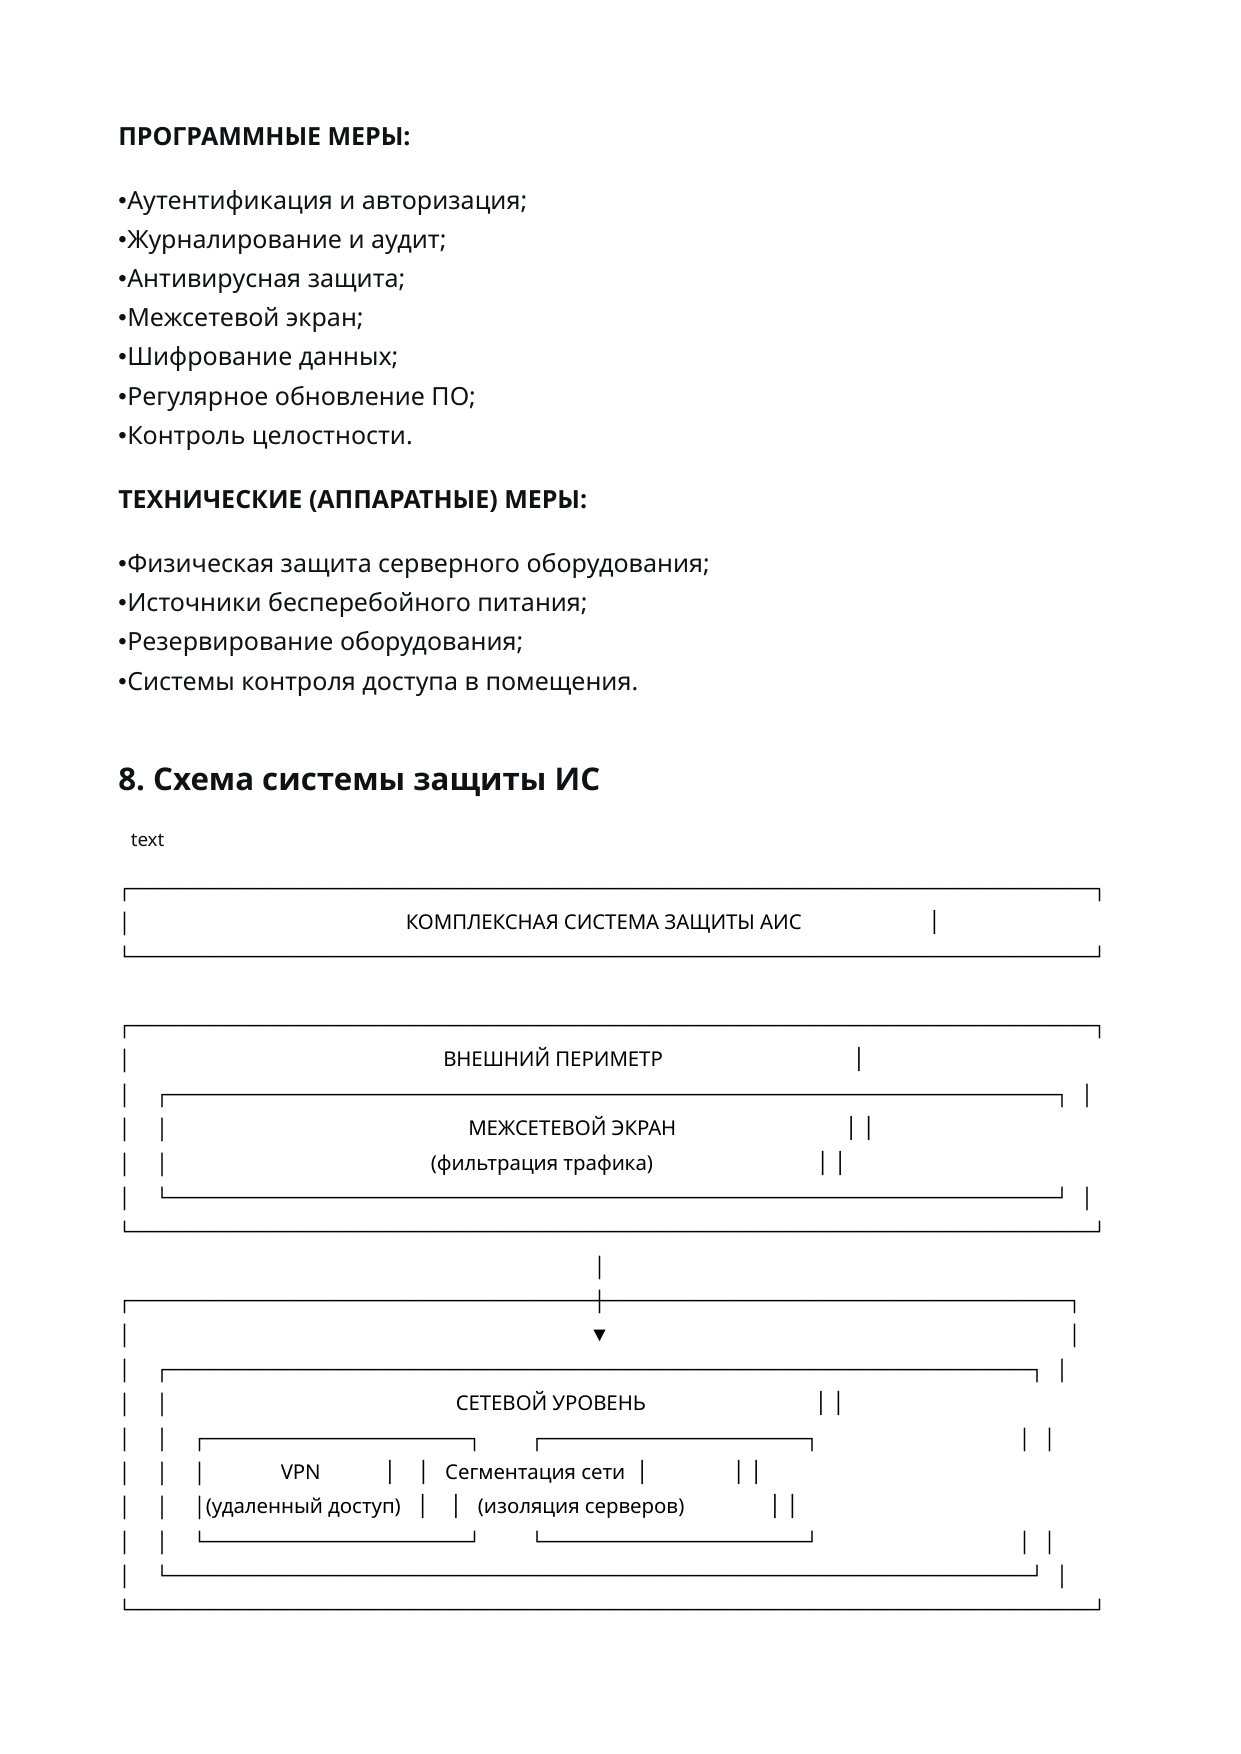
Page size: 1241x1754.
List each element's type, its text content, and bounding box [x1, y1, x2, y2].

text │ КОМПЛЕКСНАЯ СИСТЕМА ЗАЩИТЫ АИС │ [118, 901, 1122, 936]
text │ [118, 1245, 1122, 1279]
text │ │ │ VPN │ │ Сегментация сети │ │ │ [118, 1451, 1122, 1486]
text │ │ СЕТЕВОЙ УРОВЕНЬ │ │ [118, 1382, 1122, 1417]
list Шифрование данных; [118, 339, 1122, 373]
text │ └─────────────────────────────────────────────────────────────────────┘ │ [118, 1554, 1122, 1589]
list Контроль целостности. [118, 417, 1122, 451]
text └─────────────────────────────────────────────────────────────────────────────┘ [118, 1211, 1122, 1245]
text │ │ └─────────────────────┘ └─────────────────────┘ │ │ [118, 1520, 1122, 1554]
list Межсетевой экран; [118, 300, 1122, 334]
list Источники бесперебойного питания; [118, 585, 1122, 619]
text ┌─────────────────────────────────────────────────────────────────────────────┐ [118, 867, 1122, 901]
text │ └───────────────────────────────────────────────────────────────────────┘ │ [118, 1176, 1122, 1211]
text ┌─────────────────────────────────────┼─────────────────────────────────────┐ [118, 1279, 1122, 1314]
list Системы контроля доступа в помещения. [118, 663, 1122, 697]
text text [131, 824, 1122, 852]
text ПРОГРАММНЫЕ МЕРЫ: [118, 118, 1122, 152]
text │ ┌─────────────────────────────────────────────────────────────────────┐ │ [118, 1348, 1122, 1382]
list Аутентификация и авторизация; [118, 182, 1122, 216]
text ТЕХНИЧЕСКИЕ (АППАРАТНЫЕ) МЕРЫ: [118, 481, 1122, 516]
text │ │ МЕЖСЕТЕВОЙ ЭКРАН │ │ [118, 1107, 1122, 1142]
text │ │ │(удаленный доступ) │ │ (изоляция серверов) │ │ [118, 1486, 1122, 1520]
text ┌─────────────────────────────────────────────────────────────────────────────┐ [118, 1004, 1122, 1039]
text │ │ (фильтрация трафика) │ │ [118, 1142, 1122, 1176]
text │ ▼ │ [118, 1314, 1122, 1348]
list Резервирование оборудования; [118, 624, 1122, 658]
subtitle 8. Схема системы защиты ИС [118, 752, 1122, 799]
text └─────────────────────────────────────────────────────────────────────────────┘ [118, 1589, 1122, 1623]
text │ ┌───────────────────────────────────────────────────────────────────────┐ │ [118, 1073, 1122, 1107]
text └─────────────────────────────────────────────────────────────────────────────┘ [118, 936, 1122, 970]
list Антивирусная защита; [118, 261, 1122, 295]
list Физическая защита серверного оборудования; [118, 546, 1122, 580]
text │ │ ┌─────────────────────┐ ┌─────────────────────┐ │ │ [118, 1417, 1122, 1451]
text │ ВНЕШНИЙ ПЕРИМЕТР │ [118, 1039, 1122, 1073]
list Журналирование и аудит; [118, 221, 1122, 256]
list Регулярное обновление ПО; [118, 378, 1122, 412]
